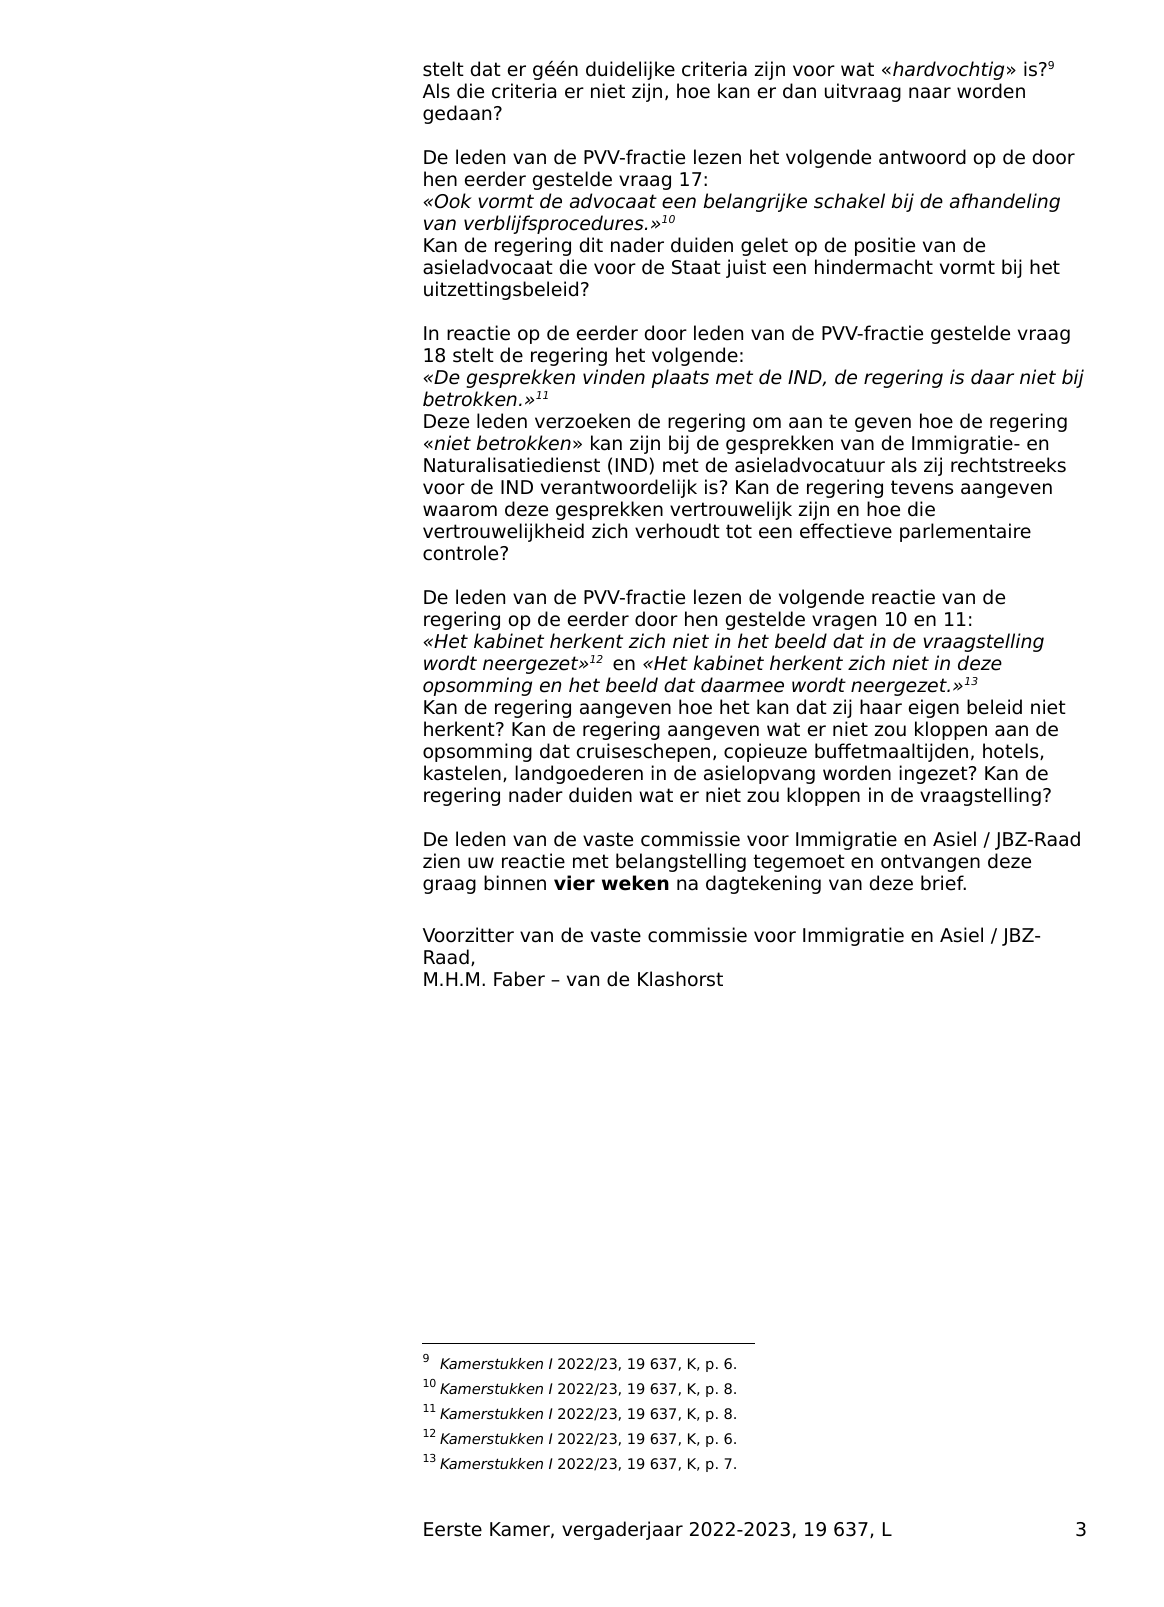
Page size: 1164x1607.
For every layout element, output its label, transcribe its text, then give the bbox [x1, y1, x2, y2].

text De leden van de vaste commissie voor Immigratie en Asiel / JBZ-Raad zien uw reactie met belangstelling tegemoet en ontvangen deze graag binnen vier weken na dagtekening van deze brief. [422, 829, 1087, 895]
text Deze leden verzoeken de regering om aan te geven hoe de regering «niet betrokken» kan zijn bij de gesprekken van de Immigratie- en Naturalisatiedienst (IND) met de asieladvocatuur als zij rechtstreeks voor de IND verantwoordelijk is? Kan de regering tevens aangeven waarom deze gesprekken vertrouwelijk zijn en hoe die vertrouwelijkheid zich verhoudt tot een effectieve parlementaire controle? [422, 411, 1087, 565]
text Kamerstukken I 2022/23, 19 637, K, p. 8. [422, 1402, 1087, 1424]
text Kan de regering dit nader duiden gelet op de positie van de asieladvocaat die voor de Staat juist een hindermacht vormt bij het uitzettingsbeleid? [422, 235, 1087, 301]
text Kan de regering aangeven hoe het kan dat zij haar eigen beleid niet herkent? Kan de regering aangeven wat er niet zou kloppen aan de opsomming dat cruiseschepen, copieuze buffetmaaltijden, hotels, kastelen, landgoederen in de asielopvang worden ingezet? Kan de regering nader duiden wat er niet zou kloppen in de vraagstelling? [422, 697, 1087, 807]
text stelt dat er géén duidelijke criteria zijn voor wat «hardvochtig» is? Als die criteria er niet zijn, hoe kan er dan uitvraag naar worden gedaan? [422, 59, 1087, 125]
text De leden van de PVV-fractie lezen het volgende antwoord op de door hen eerder gestelde vraag 17: [422, 147, 1087, 191]
text «Het kabinet herkent zich niet in het beeld dat in de vraagstelling wordt neergezet» en «Het kabinet herkent zich niet in deze opsomming en het beeld dat daarmee wordt neergezet.» [422, 631, 1087, 697]
text Kamerstukken I 2022/23, 19 637, K, p. 7. [422, 1452, 1087, 1474]
text Kamerstukken I 2022/23, 19 637, K, p. 6. [422, 1427, 1087, 1449]
text «De gesprekken vinden plaats met de IND, de regering is daar niet bij betrokken.» [422, 367, 1087, 411]
text In reactie op de eerder door leden van de PVV-fractie gestelde vraag 18 stelt de regering het volgende: [422, 323, 1087, 367]
text Voorzitter van de vaste commissie voor Immigratie en Asiel / JBZ-Raad, M.H.M. Faber – van de Klashorst [422, 925, 1087, 991]
text Kamerstukken I 2022/23, 19 637, K, p. 8. [422, 1377, 1087, 1399]
text De leden van de PVV-fractie lezen de volgende reactie van de regering op de eerder door hen gestelde vragen 10 en 11: [422, 587, 1087, 631]
text Kamerstukken I 2022/23, 19 637, K, p. 6. [422, 1352, 1087, 1374]
text «Ook vormt de advocaat een belangrijke schakel bij de afhandeling van verblijfsprocedures.» [422, 191, 1087, 235]
